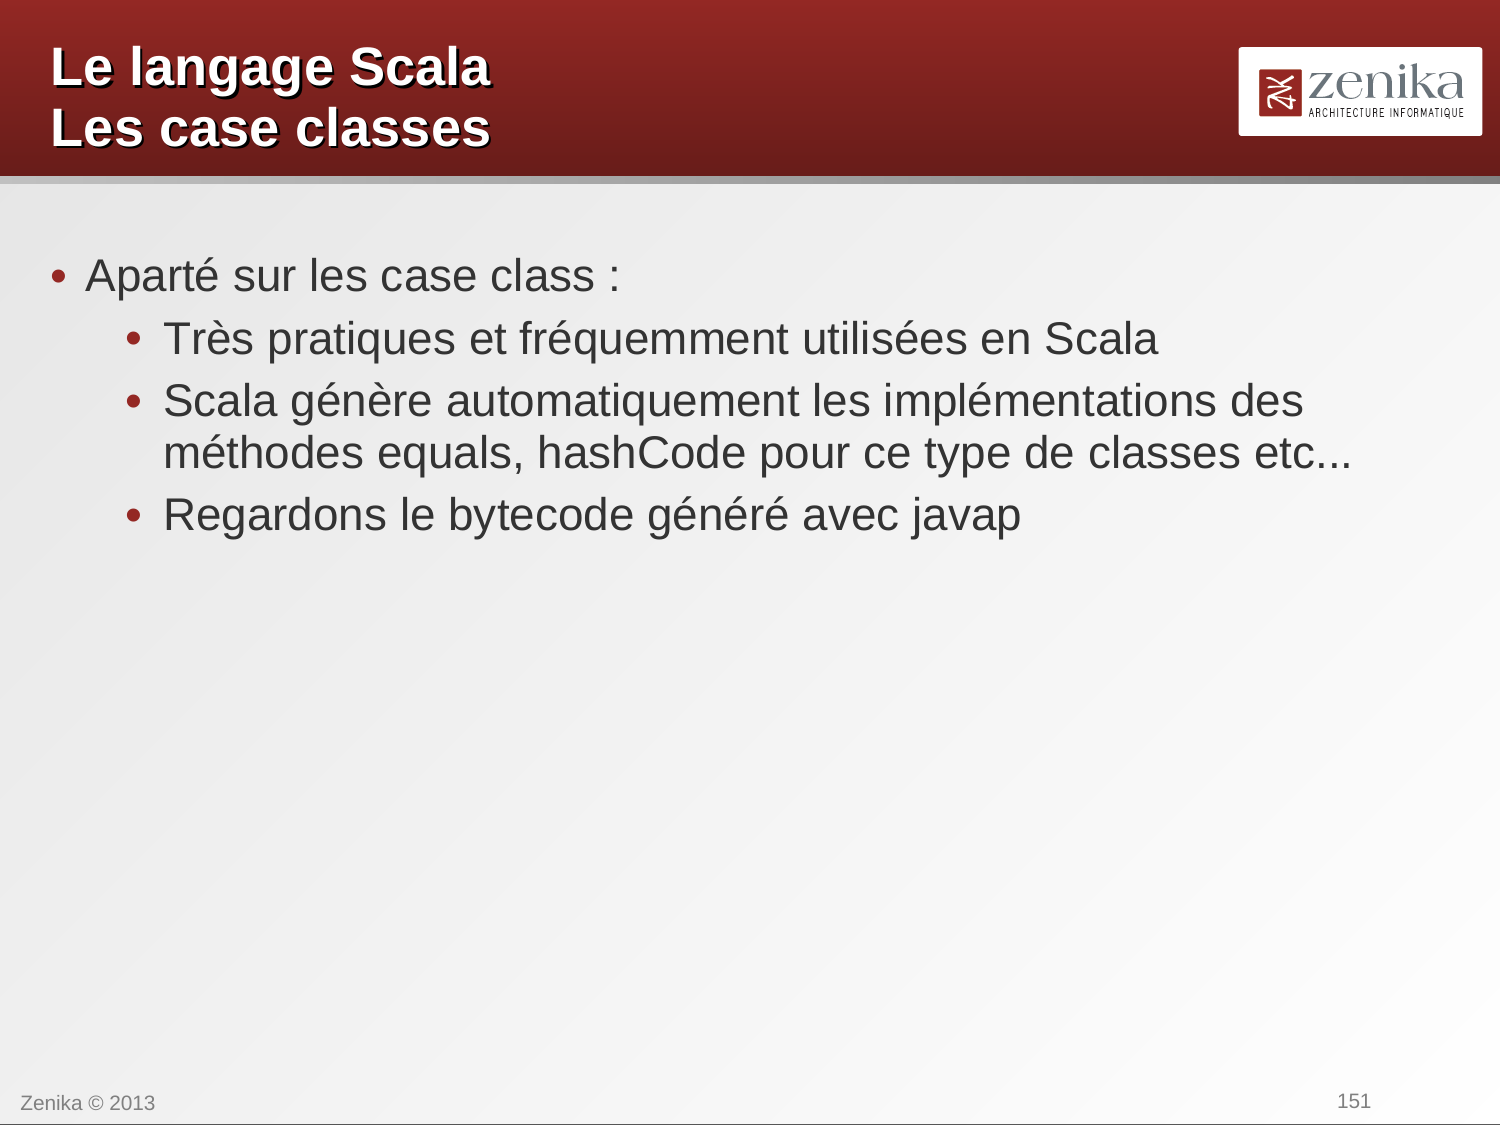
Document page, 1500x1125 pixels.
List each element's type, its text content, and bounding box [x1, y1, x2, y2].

title Le langage Scala Les case classes [50, 15, 1206, 180]
picture [1257, 58, 1464, 125]
list Aparté sur les case class : Très pratiques et fréquemment utilisées en Scala Scala génère automatiquement les implémentations des méthodes equals, hashCode pour ce type de classes etc... Regardons le bytecode généré avec javap [50, 249, 1435, 1079]
